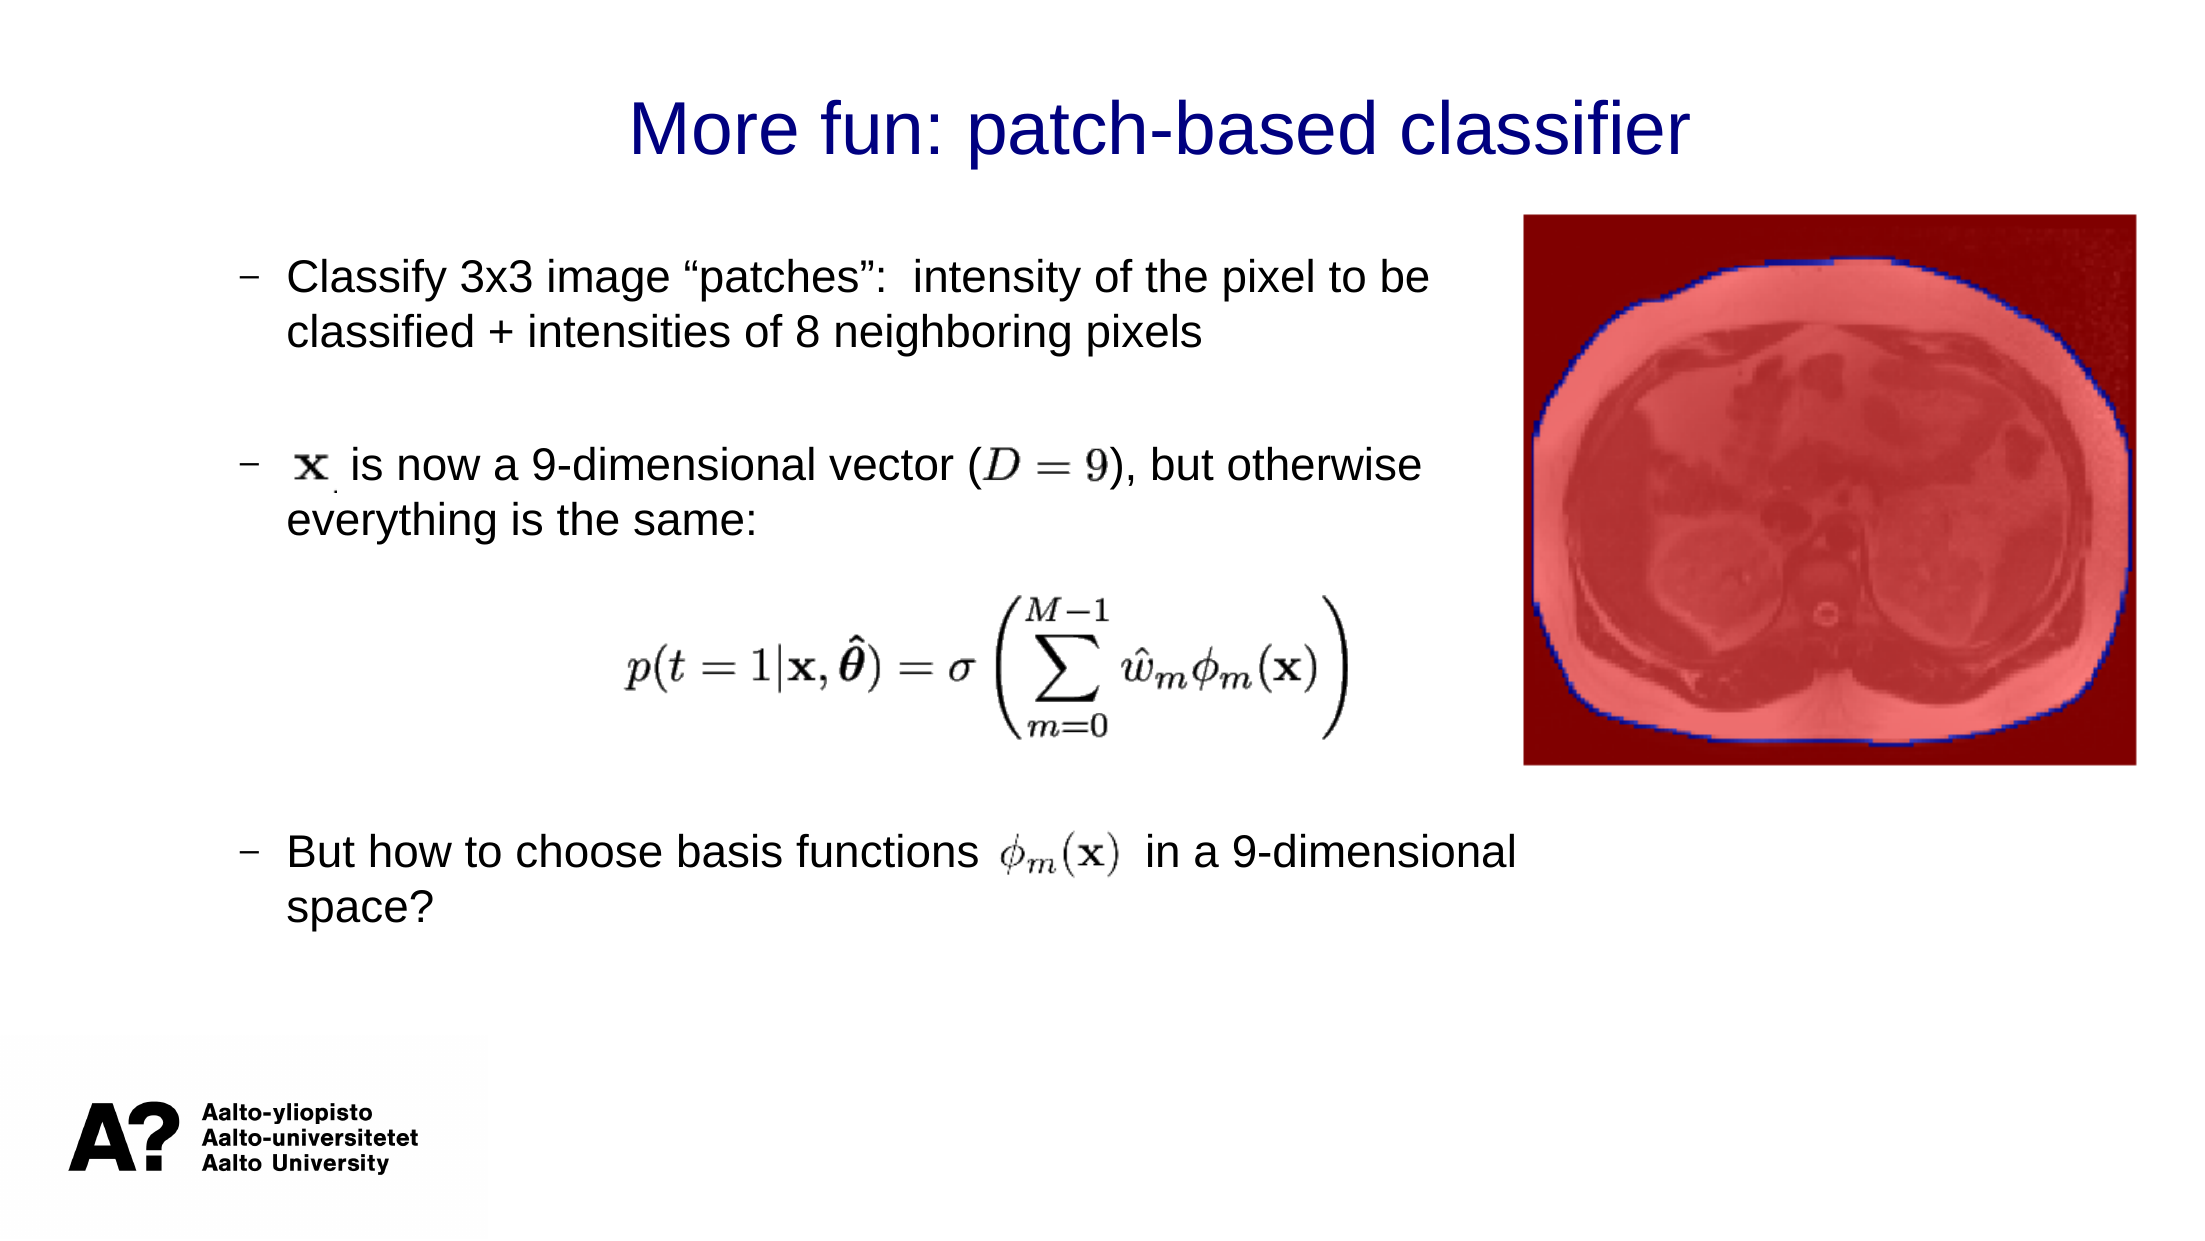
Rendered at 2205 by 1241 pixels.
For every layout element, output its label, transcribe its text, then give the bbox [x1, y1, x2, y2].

picture [291, 453, 337, 493]
text_box Classify 3x3 image “patches”: intensity of the pixel to be classified + intensities of 8 neighboring pixels is now a 9-dimensional vector ( ), but otherwise everything is the same: But how to choose basis functions in a 9-dimensional space? [149, 238, 1522, 343]
picture [0, 1035, 488, 1239]
picture [974, 434, 1119, 490]
picture [600, 573, 1364, 752]
picture [1522, 211, 2145, 776]
picture [996, 779, 1125, 930]
title More fun: patch-based classifier [504, 65, 1817, 179]
